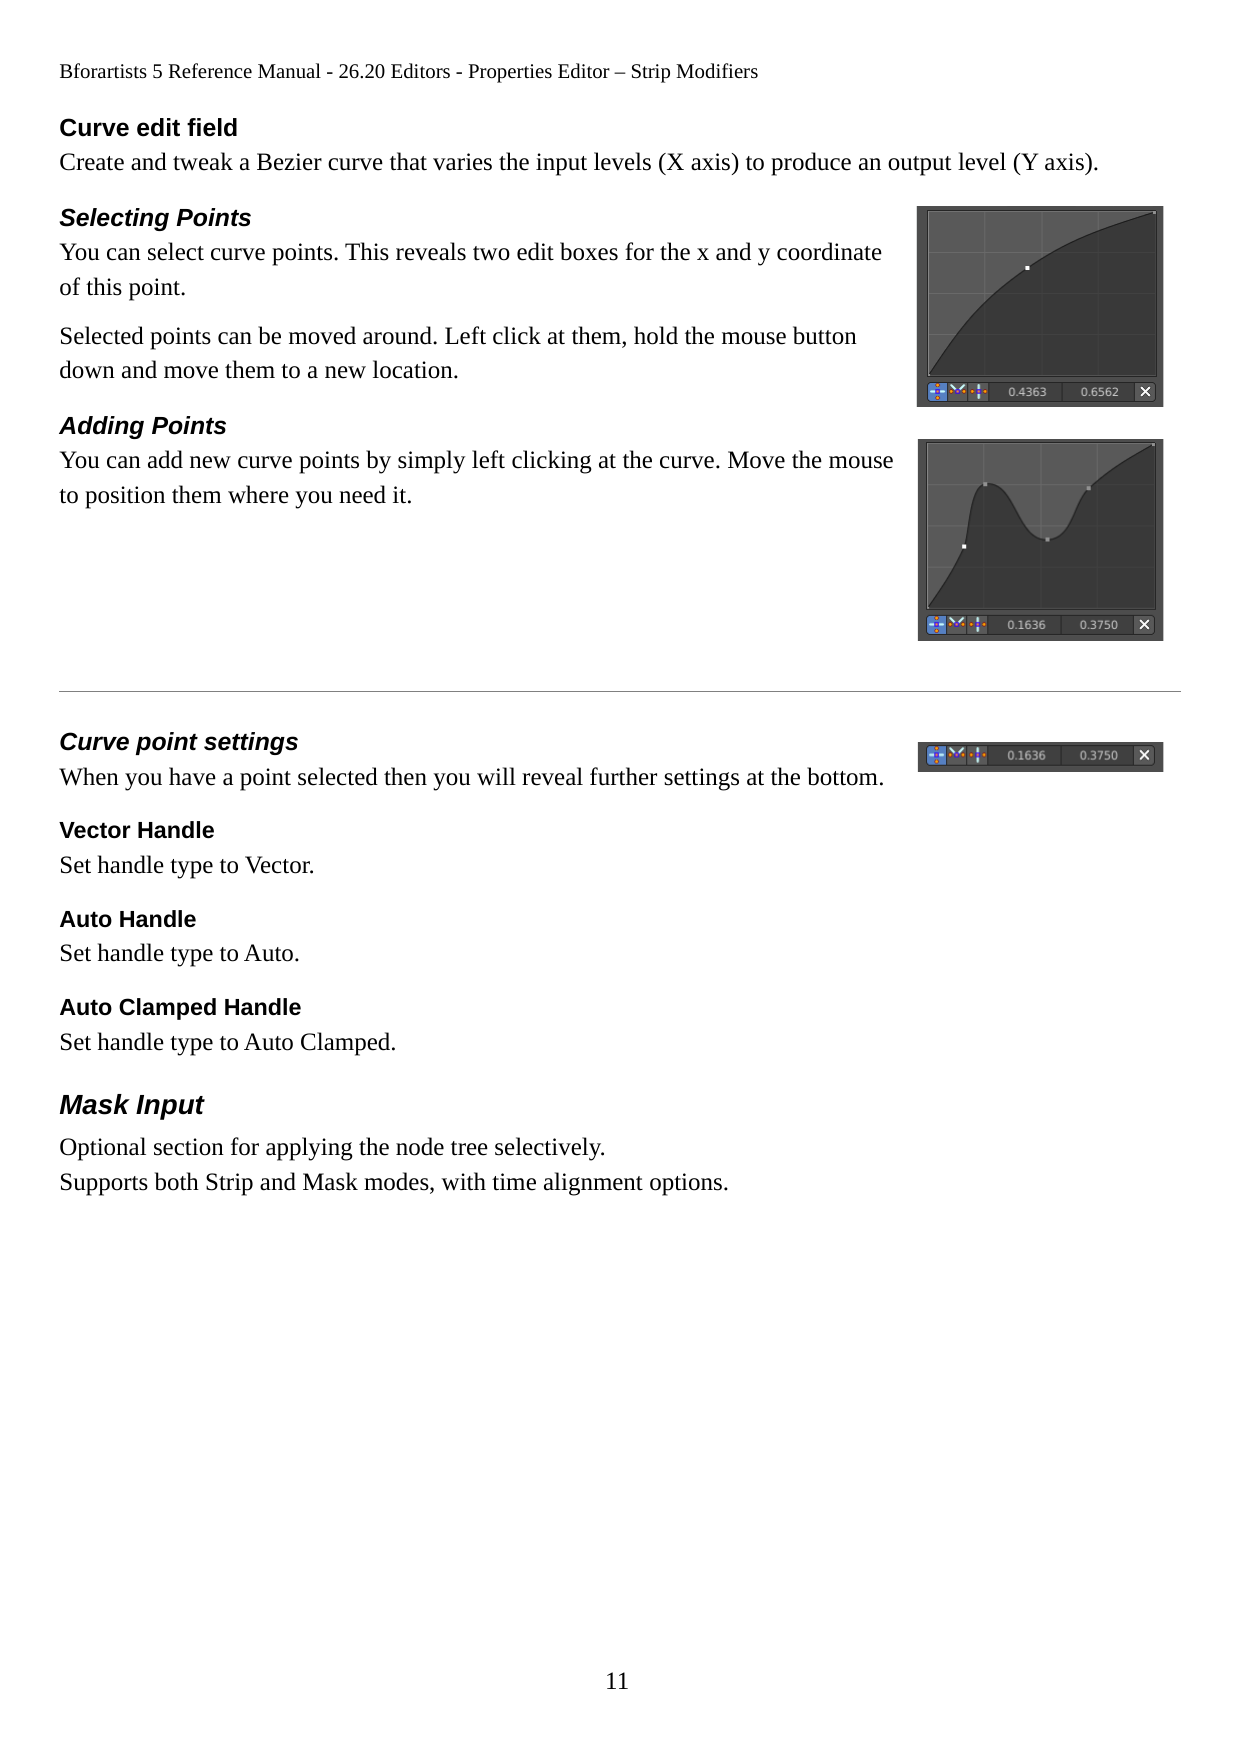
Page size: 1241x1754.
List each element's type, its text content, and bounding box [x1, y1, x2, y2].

text Selected points can be moved around. Left click at them, hold the mouse button down and move them to a new location. [59, 321, 916, 384]
picture [917, 742, 1164, 772]
subtitle Mask Input [59, 1088, 1181, 1120]
text Set handle type to Auto Clamped. [59, 1027, 1181, 1055]
text When you have a point selected then you will reveal further settings at the bottom. [59, 762, 1181, 790]
text You can add new curve points by simply left clicking at the curve. Move the mouse to position them where you need it. [59, 446, 917, 509]
picture [917, 439, 1164, 641]
subtitle Adding Points [59, 411, 1181, 439]
picture [916, 206, 1164, 407]
subtitle Vector Handle [59, 817, 1181, 844]
subtitle Curve edit field [59, 113, 1181, 141]
text Optional section for applying the node tree selectively. Supports both Strip and Mask modes, with time alignment options. [59, 1132, 1181, 1196]
subtitle Auto Clamped Handle [59, 993, 1181, 1020]
subtitle Curve point settings [59, 727, 1181, 755]
text Set handle type to Vector. [59, 850, 1181, 879]
subtitle Selecting Points [59, 203, 1181, 231]
text You can select curve points. This reveals two edit boxes for the x and y coordinate of this point. [59, 237, 916, 301]
text Set handle type to Auto. [59, 938, 1181, 967]
subtitle Auto Handle [59, 905, 1181, 932]
text Create and tweak a Bezier curve that varies the input levels (X axis) to produce an output level (Y axis). [59, 147, 1181, 176]
